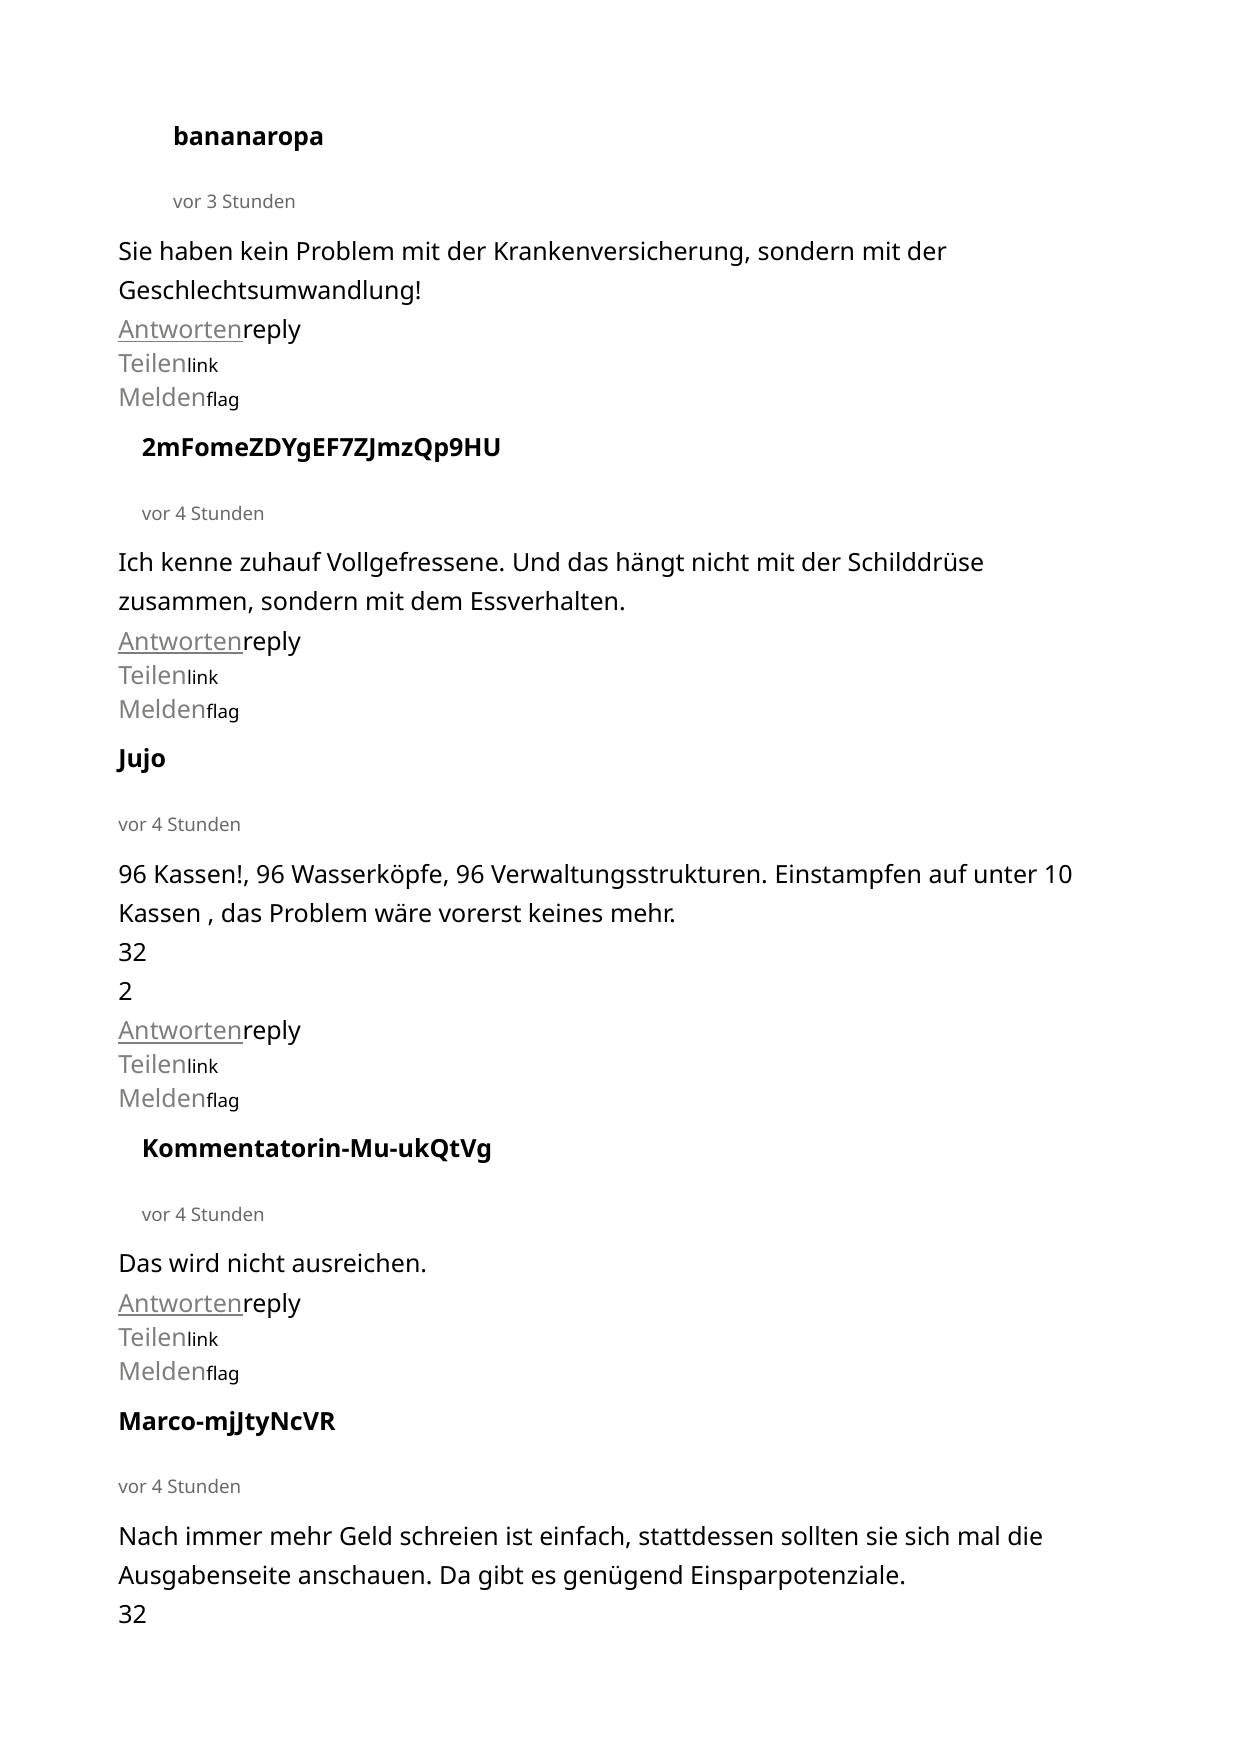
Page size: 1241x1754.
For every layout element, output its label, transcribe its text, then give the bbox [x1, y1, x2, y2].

text vor 4 Stunden [142, 1201, 1117, 1227]
text 32 [118, 1597, 1122, 1631]
text Teilenlink [118, 346, 1122, 380]
text vor 4 Stunden [118, 811, 1117, 837]
text Antwortenreply [118, 1013, 1122, 1047]
text Meldenflag [118, 1081, 1122, 1115]
text Teilenlink [118, 1319, 1122, 1353]
text Antwortenreply [118, 312, 1122, 346]
text Jujo [118, 741, 1114, 775]
text Nach immer mehr Geld schreien ist einfach, stattdessen sollten sie sich mal die Ausgabenseite anschauen. Da gibt es genügend Einsparpotenziale. [118, 1518, 1122, 1592]
text Sie haben kein Problem mit der Krankenversicherung, sondern mit der Geschlechtsumwandlung! [118, 233, 1122, 307]
text Teilenlink [118, 657, 1122, 691]
text Kommentatorin-Mu-ukQtVg [142, 1131, 1114, 1165]
text Meldenflag [118, 380, 1122, 414]
text 96 Kassen!, 96 Wasserköpfe, 96 Verwaltungsstrukturen. Einstampfen auf unter 10 Kassen , das Problem wäre vorerst keines mehr. [118, 856, 1122, 929]
text 2 [118, 974, 1122, 1008]
text Marco-mjJtyNcVR [118, 1403, 1114, 1437]
text Ich kenne zuhauf Vollgefressene. Und das hängt nicht mit der Schilddrüse zusammen, sondern mit dem Essverhalten. [118, 545, 1122, 618]
text Meldenflag [118, 691, 1122, 725]
text Antwortenreply [118, 1285, 1122, 1319]
text Das wird nicht ausreichen. [118, 1246, 1122, 1280]
text bananaropa [173, 118, 1114, 152]
text vor 3 Stunden [173, 188, 1117, 214]
text vor 4 Stunden [118, 1473, 1117, 1499]
text Meldenflag [118, 1353, 1122, 1387]
text 32 [118, 935, 1122, 969]
text vor 4 Stunden [142, 500, 1117, 526]
text 2mFomeZDYgEF7ZJmzQp9HU [142, 429, 1114, 464]
text Antwortenreply [118, 623, 1122, 657]
text Teilenlink [118, 1047, 1122, 1081]
